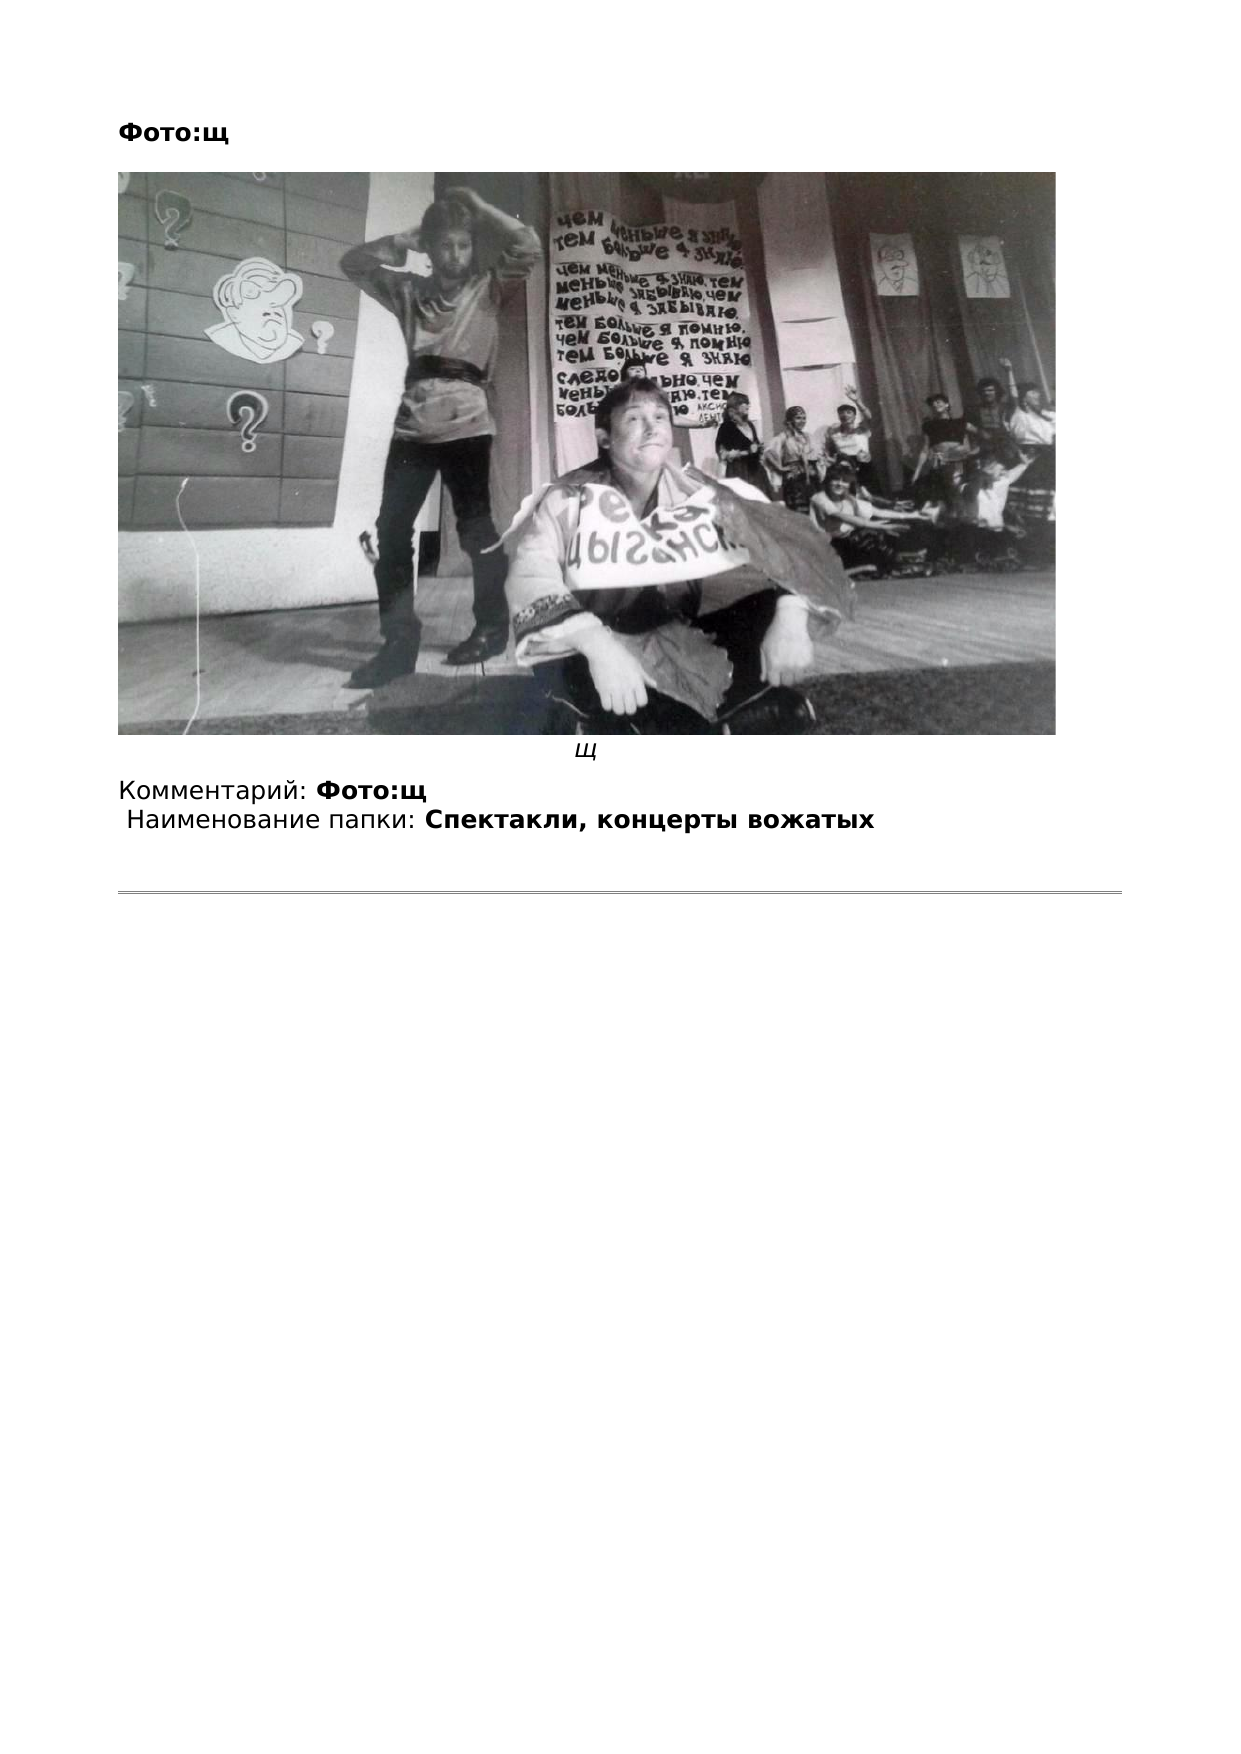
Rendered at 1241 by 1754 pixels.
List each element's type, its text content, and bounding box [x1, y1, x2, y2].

subtitle Фото:щ [118, 118, 1122, 147]
picture [118, 172, 1056, 735]
text Комментарий: Фото:щ Наименование папки: Спектакли, концерты вожатых [118, 776, 1122, 864]
text щ [118, 735, 1056, 764]
